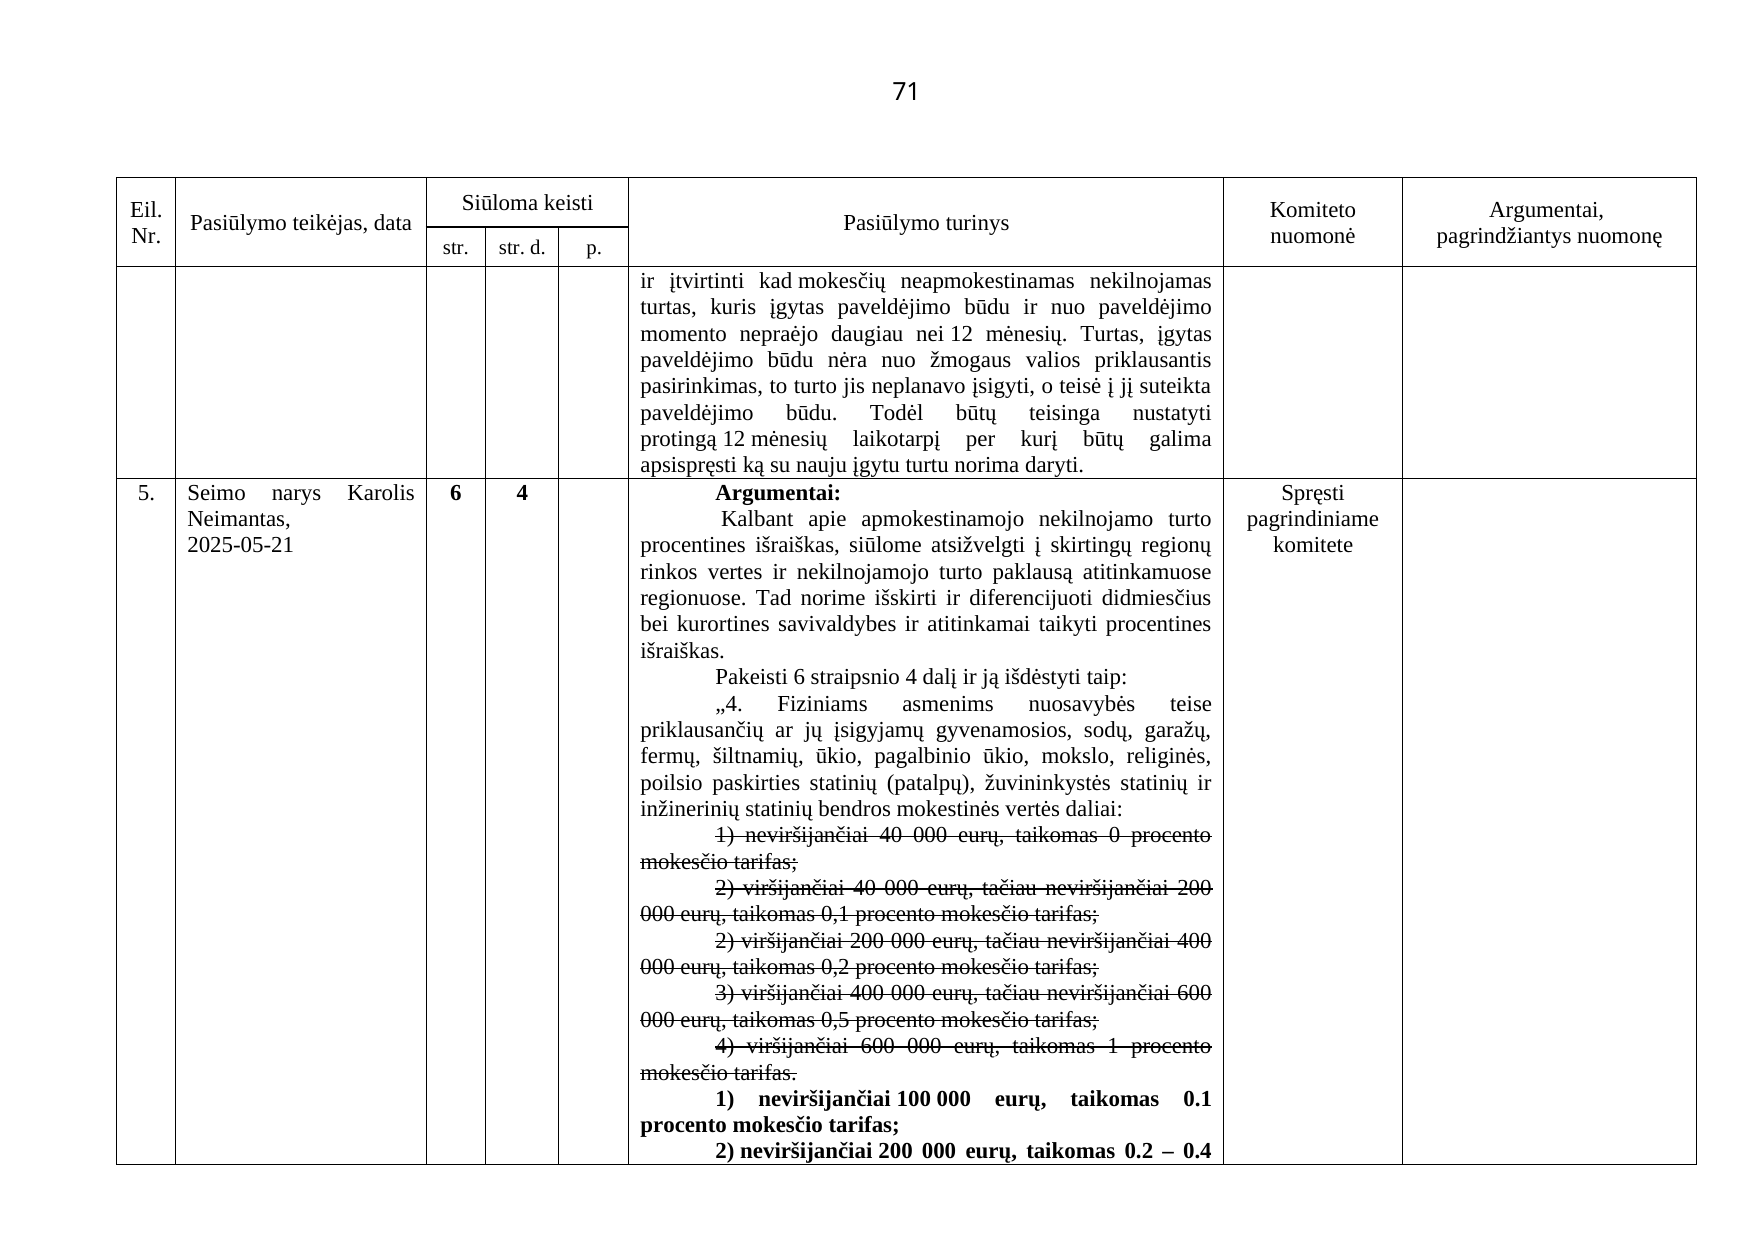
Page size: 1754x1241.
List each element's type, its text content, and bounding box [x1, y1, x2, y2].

table_cell [176, 267, 426, 478]
table_header Komiteto nuomonė [1224, 178, 1402, 266]
table_header Eil. Nr. [117, 178, 175, 266]
table_cell ir įtvirtinti kad mokesčių neapmokestinamas nekilnojamas turtas, kuris įgytas paveldėjimo būdu ir nuo paveldėjimo momento nepraėjo daugiau nei 12 mėnesių. Turtas, įgytas paveldėjimo būdu nėra nuo žmogaus valios priklausantis pasirinkimas, to turto jis neplanavo įsigyti, o teisė į jį suteikta paveldėjimo būdu. Todėl būtų teisinga nustatyti protingą 12 mėnesių laikotarpį per kurį būtų galima apsispręsti ką su nauju įgytu turtu norima daryti. [629, 267, 1223, 478]
table_cell [486, 267, 558, 478]
table_cell [427, 267, 485, 478]
table_cell [117, 267, 175, 478]
table_cell 5. [117, 479, 175, 1164]
table_cell Argumentai: Kalbant apie apmokestinamojo nekilnojamo turto procentines išraiškas, siūlome atsižvelgti į skirtingų regionų rinkos vertes ir nekilnojamojo turto paklausą atitinkamuose regionuose. Tad norime išskirti ir diferencijuoti didmiesčius bei kurortines savivaldybes ir atitinkamai taikyti procentines išraiškas. Pakeisti 6 straipsnio 4 dalį ir ją išdėstyti taip: „4. Fiziniams asmenims nuosavybės teise priklausančių ar jų įsigyjamų gyvenamosios, sodų, garažų, fermų, šiltnamių, ūkio, pagalbinio ūkio, mokslo, religinės, poilsio paskirties statinių (patalpų), žuvininkystės statinių ir inžinerinių statinių bendros mokestinės vertės daliai: 1) neviršijančiai 40 000 eurų, taikomas 0 procento mokesčio tarifas; 2) viršijančiai 40 000 eurų, tačiau neviršijančiai 200 000 eurų, taikomas 0,1 procento mokesčio tarifas; 2) viršijančiai 200 000 eurų, tačiau neviršijančiai 400 000 eurų, taikomas 0,2 procento mokesčio tarifas; 3) viršijančiai 400 000 eurų, tačiau neviršijančiai 600 000 eurų, taikomas 0,5 procento mokesčio tarifas; 4) viršijančiai 600 000 eurų, taikomas 1 procento mokesčio tarifas. 1) neviršijančiai 100 000 eurų, taikomas 0.1 procento mokesčio tarifas; 2) neviršijančiai 200 000 eurų, taikomas 0.2 – 0.4 [629, 479, 1223, 1164]
table_cell p. [559, 228, 628, 266]
table_header Argumentai, pagrindžiantys nuomonę [1403, 178, 1696, 266]
table_cell 4 [486, 479, 558, 1164]
table_cell 6 [427, 479, 485, 1164]
table_cell str. [427, 228, 485, 266]
table_cell [1224, 267, 1402, 478]
table_header Pasiūlymo turinys [629, 178, 1223, 266]
table_cell [1403, 479, 1696, 1164]
table_cell str. d. [486, 228, 558, 266]
table_cell [559, 479, 628, 1164]
table_cell Seimo narys Karolis Neimantas, 2025-05-21 [176, 479, 426, 1164]
table_header Pasiūlymo teikėjas, data [176, 178, 426, 266]
table_cell [1403, 267, 1696, 478]
table_cell Spręsti pagrindiniame komitete [1224, 479, 1402, 1164]
table_cell [559, 267, 628, 478]
table_header Siūloma keisti [427, 178, 628, 226]
